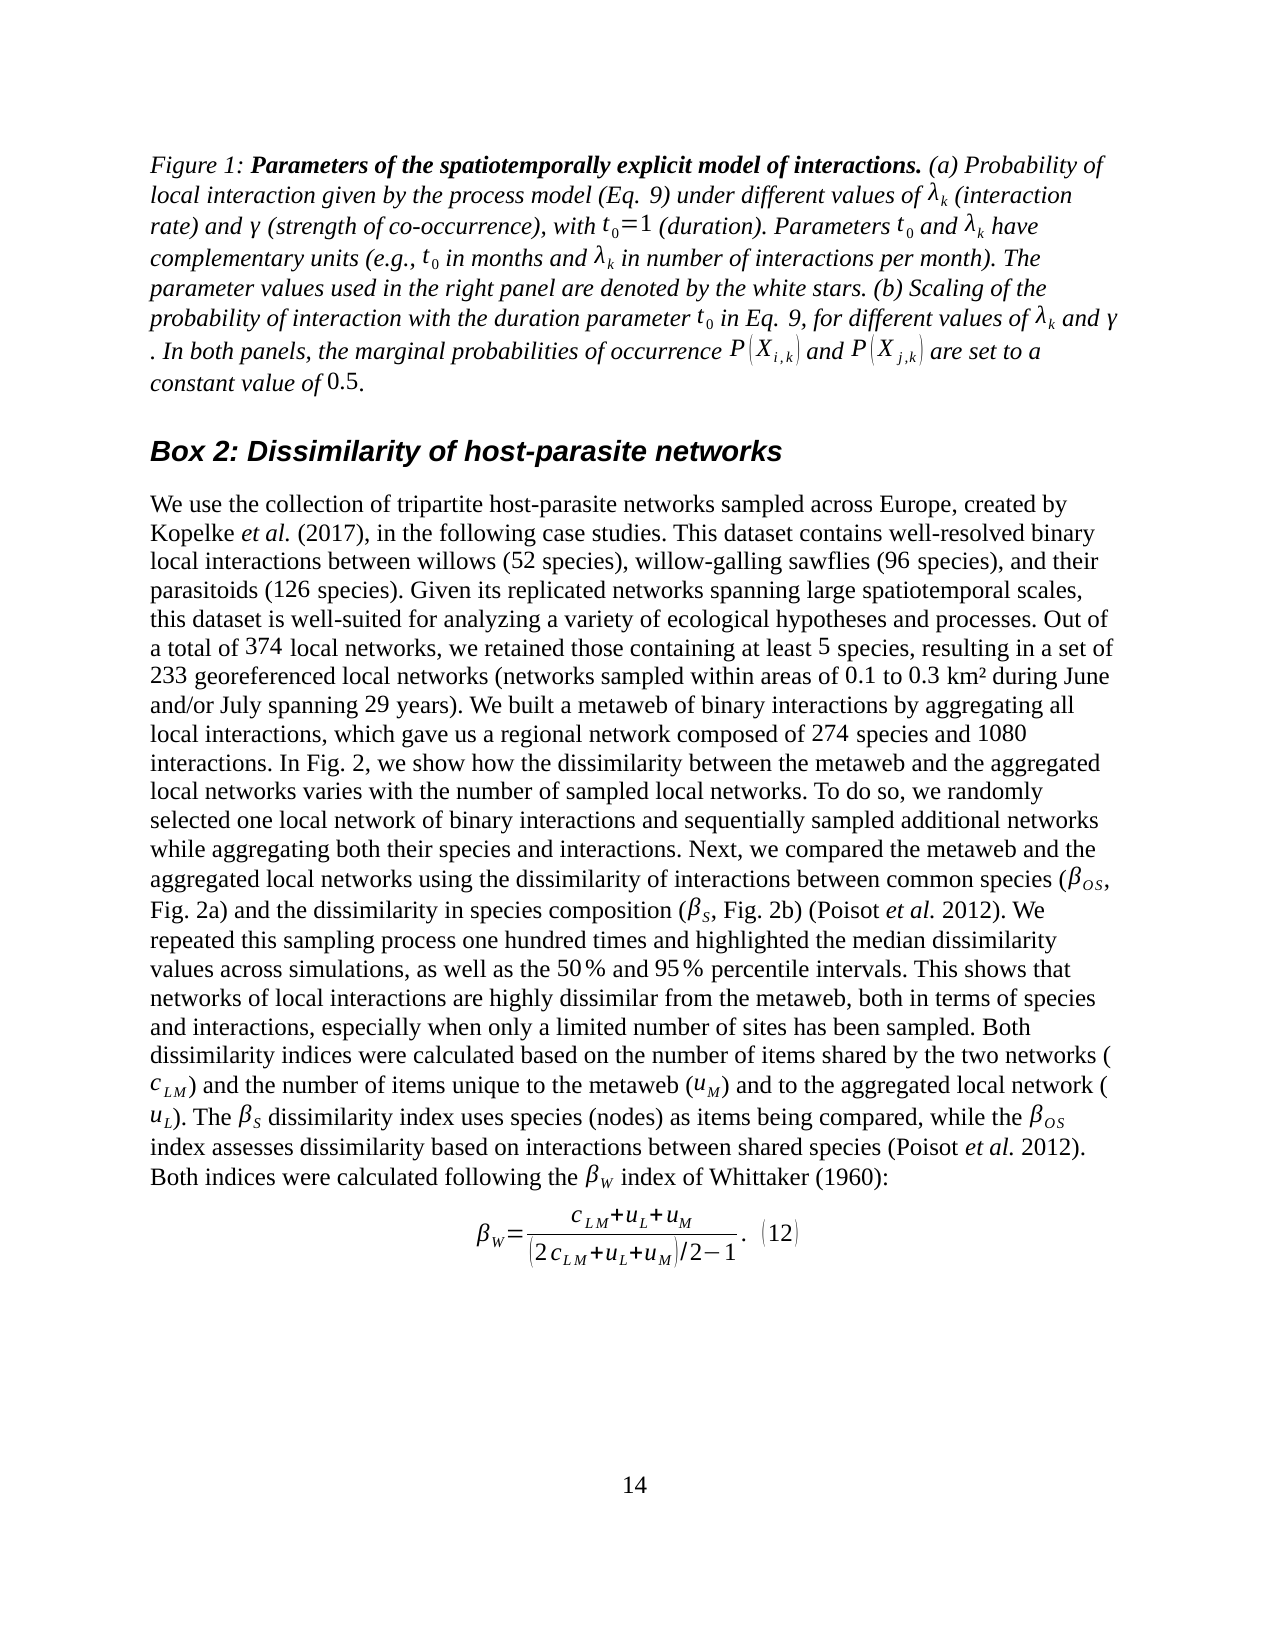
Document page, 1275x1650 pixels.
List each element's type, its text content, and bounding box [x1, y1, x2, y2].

text Figure 1: Parameters of the spatiotemporally explicit model of interactions. (a) Probability of local interaction given by the process model (Eq. 9) under different values of (interaction rate) and (strength of co-occurrence), with (duration). Parameters and have complementary units (e.g., in months and in number of interactions per month). The parameter values used in the right panel are denoted by the white stars. (b) Scaling of the probability of interaction with the duration parameter in Eq. 9, for different values of and . In both panels, the marginal probabilities of occurrence and are set to a constant value of . [150, 150, 1125, 396]
text We use the collection of tripartite host-parasite networks sampled across Europe, created by Kopelke et al. (2017), in the following case studies. This dataset contains well-resolved binary local interactions between willows ( species), willow-galling sawflies ( species), and their parasitoids ( species). Given its replicated networks spanning large spatiotemporal scales, this dataset is well-suited for analyzing a variety of ecological hypotheses and processes. Out of a total of local networks, we retained those containing at least species, resulting in a set of georeferenced local networks (networks sampled within areas of to km² during June and/or July spanning years). We built a metaweb of binary interactions by aggregating all local interactions, which gave us a regional network composed of species and interactions. In Fig. 2, we show how the dissimilarity between the metaweb and the aggregated local networks varies with the number of sampled local networks. To do so, we randomly selected one local network of binary interactions and sequentially sampled additional networks while aggregating both their species and interactions. Next, we compared the metaweb and the aggregated local networks using the dissimilarity of interactions between common species (, Fig. 2a) and the dissimilarity in species composition (, Fig. 2b) (Poisot et al. 2012). We repeated this sampling process one hundred times and highlighted the median dissimilarity values across simulations, as well as the and percentile intervals. This shows that networks of local interactions are highly dissimilar from the metaweb, both in terms of species and interactions, especially when only a limited number of sites has been sampled. Both dissimilarity indices were calculated based on the number of items shared by the two networks () and the number of items unique to the metaweb () and to the aggregated local network (). The dissimilarity index uses species (nodes) as items being compared, while the index assesses dissimilarity based on interactions between shared species (Poisot et al. 2012). Both indices were calculated following the index of Whittaker (1960): [150, 489, 1125, 1192]
subtitle Box 2: Dissimilarity of host-parasite networks [150, 434, 1125, 467]
